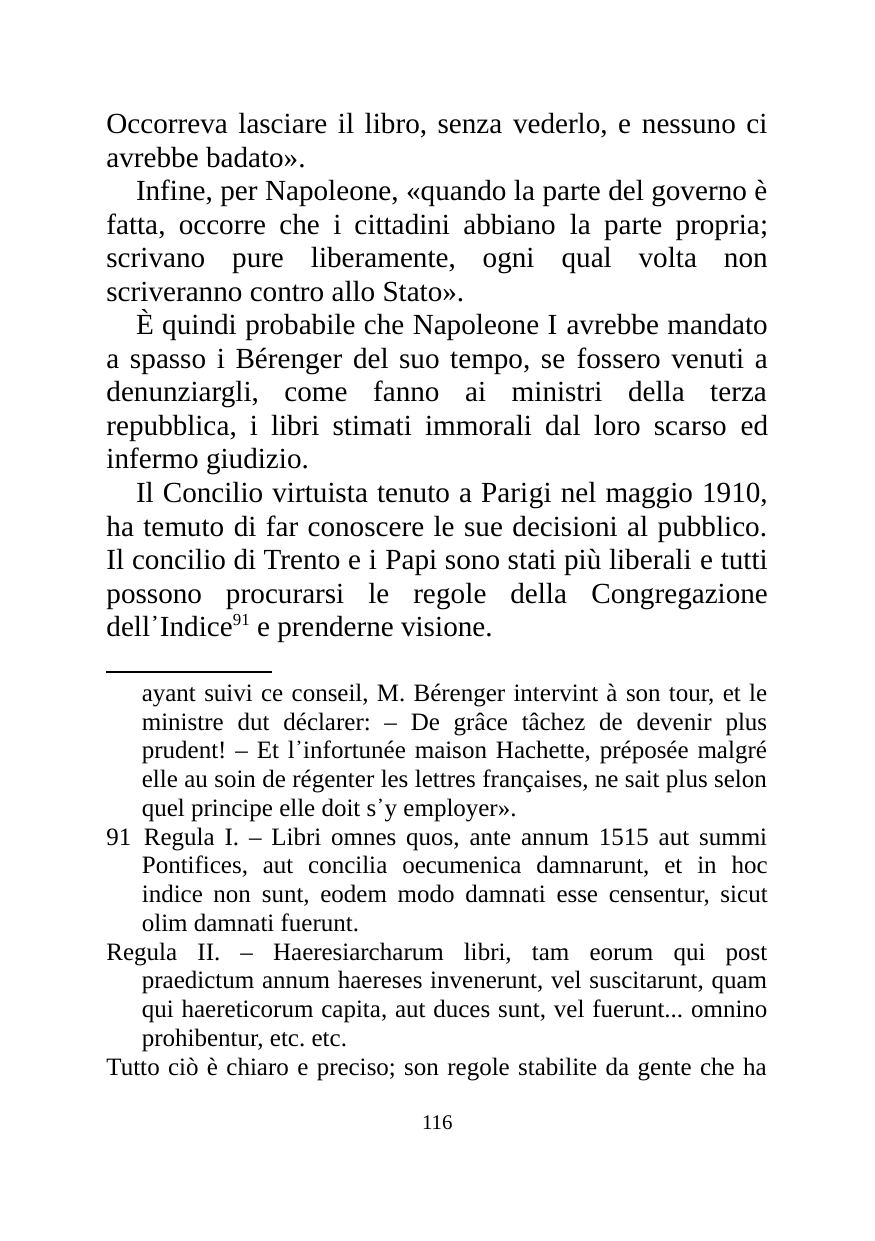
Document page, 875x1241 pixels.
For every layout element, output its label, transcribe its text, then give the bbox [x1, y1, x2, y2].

text Infine, per Napoleone, «quando la parte del governo è fatta, occorre che i cittadini abbiano la parte propria; scrivano pure liberamente, ogni qual volta non scriveranno contro allo Stato». [106, 173, 768, 307]
text Occorreva lasciare il libro, senza vederlo, e nessuno ci avrebbe badato». [106, 106, 768, 173]
text ayant suivi ce conseil, M. Bérenger intervint à son tour, et le ministre dut déclarer: – De grâce tâchez de devenir plus prudent! – Et l᾽infortunée maison Hachette, préposée malgré elle au soin de régenter les lettres françaises, ne sait plus selon quel principe elle doit s᾽y employer». [106, 678, 768, 822]
text Tutto ciò è chiaro e preciso; son regole stabilite da gente che ha [106, 1052, 768, 1080]
text Regula II. – Haeresiarcharum libri, tam eorum qui post praedictum annum haereses invenerunt, vel suscitarunt, quam qui haereticorum capita, aut duces sunt, vel fuerunt... omnino prohibentur, etc. etc. [106, 937, 768, 1052]
text Regula I. – Libri omnes quos, ante annum 1515 aut summi Pontifices, aut concilia oecumenica damnarunt, et in hoc indice non sunt, eodem modo damnati esse censentur, sicut olim damnati fuerunt. [106, 822, 768, 937]
text È quindi probabile che Napoleone I avrebbe mandato a spasso i Bérenger del suo tempo, se fossero venuti a denunziargli, come fanno ai ministri della terza repubblica, i libri stimati immorali dal loro scarso ed infermo giudizio. [106, 307, 768, 475]
text Il Concilio virtuista tenuto a Parigi nel maggio 1910, ha temuto di far conoscere le sue decisioni al pubblico. Il concilio di Trento e i Papi sono stati più liberali e tutti possono procurarsi le regole della Congregazione dell᾽Indice e prenderne visione. [106, 475, 768, 643]
